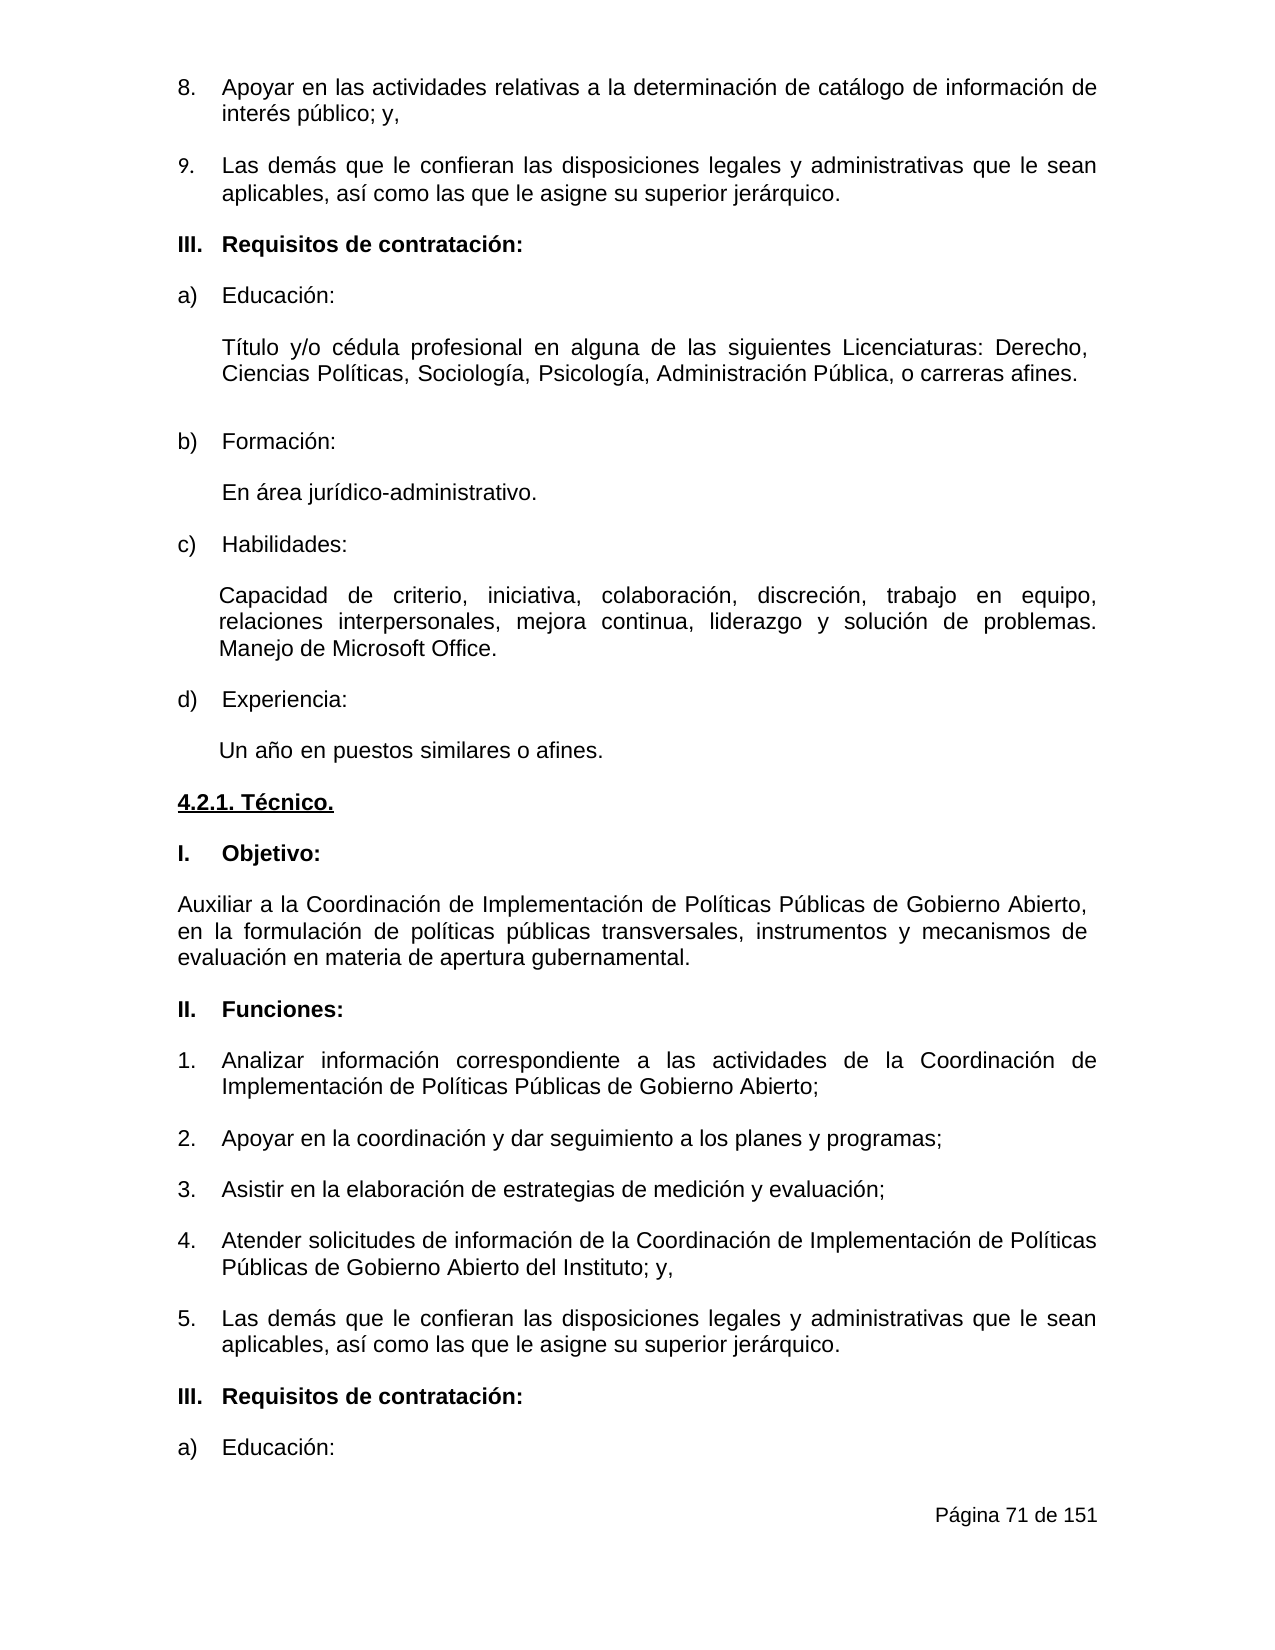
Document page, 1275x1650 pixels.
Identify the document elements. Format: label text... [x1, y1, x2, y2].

list Las demás que le confieran las disposiciones legales y administrativas que le sean aplicables, así como las que le asigne su superior jerárquico. [177, 151, 1098, 206]
list Un año en puestos similares o afines. [218, 737, 1098, 764]
text I. Objetivo: [177, 840, 1098, 866]
list Analizar información correspondiente a las actividades de la Coordinación de Implementación de Políticas Públicas de Gobierno Abierto; [177, 1047, 1098, 1099]
list Apoyar en la coordinación y dar seguimiento a los planes y programas; [177, 1124, 1098, 1151]
list Apoyar en las actividades relativas a la determinación de catálogo de información de interés público; y, [177, 74, 1098, 126]
text b) Formación: [177, 428, 1098, 454]
text 4.2.1. Técnico. [177, 789, 1098, 815]
list Atender solicitudes de información de la Coordinación de Implementación de Políticas Públicas de Gobierno Abierto del Instituto; y, [177, 1227, 1098, 1280]
text c) Habilidades: [177, 531, 1098, 557]
text a) Educación: [177, 1434, 1098, 1460]
text Auxiliar a la Coordinación de Implementación de Políticas Públicas de Gobierno Abierto, en la formulación de políticas públicas transversales, instrumentos y mecanismos de evaluación en materia de apertura gubernamental. [177, 891, 1088, 971]
text d) Experiencia: [177, 686, 1098, 712]
list Capacidad de criterio, iniciativa, colaboración, discreción, trabajo en equipo, relaciones interpersonales, mejora continua, liderazgo y solución de problemas. Manejo de Microsoft Office. [218, 582, 1098, 661]
text II. Funciones: [177, 996, 1098, 1022]
text En área jurídico-administrativo. [222, 479, 1098, 506]
text III. Requisitos de contratación: [177, 231, 1098, 257]
text Título y/o cédula profesional en alguna de las siguientes Licenciaturas: Derecho, Ciencias Políticas, Sociología, Psicología, Administración Pública, o carreras afines. [222, 333, 1088, 386]
text a) Educación: [177, 282, 1098, 308]
list Asistir en la elaboración de estrategias de medición y evaluación; [177, 1176, 1098, 1202]
text III. Requisitos de contratación: [177, 1383, 1098, 1409]
list Las demás que le confieran las disposiciones legales y administrativas que le sean aplicables, así como las que le asigne su superior jerárquico. [177, 1305, 1098, 1358]
